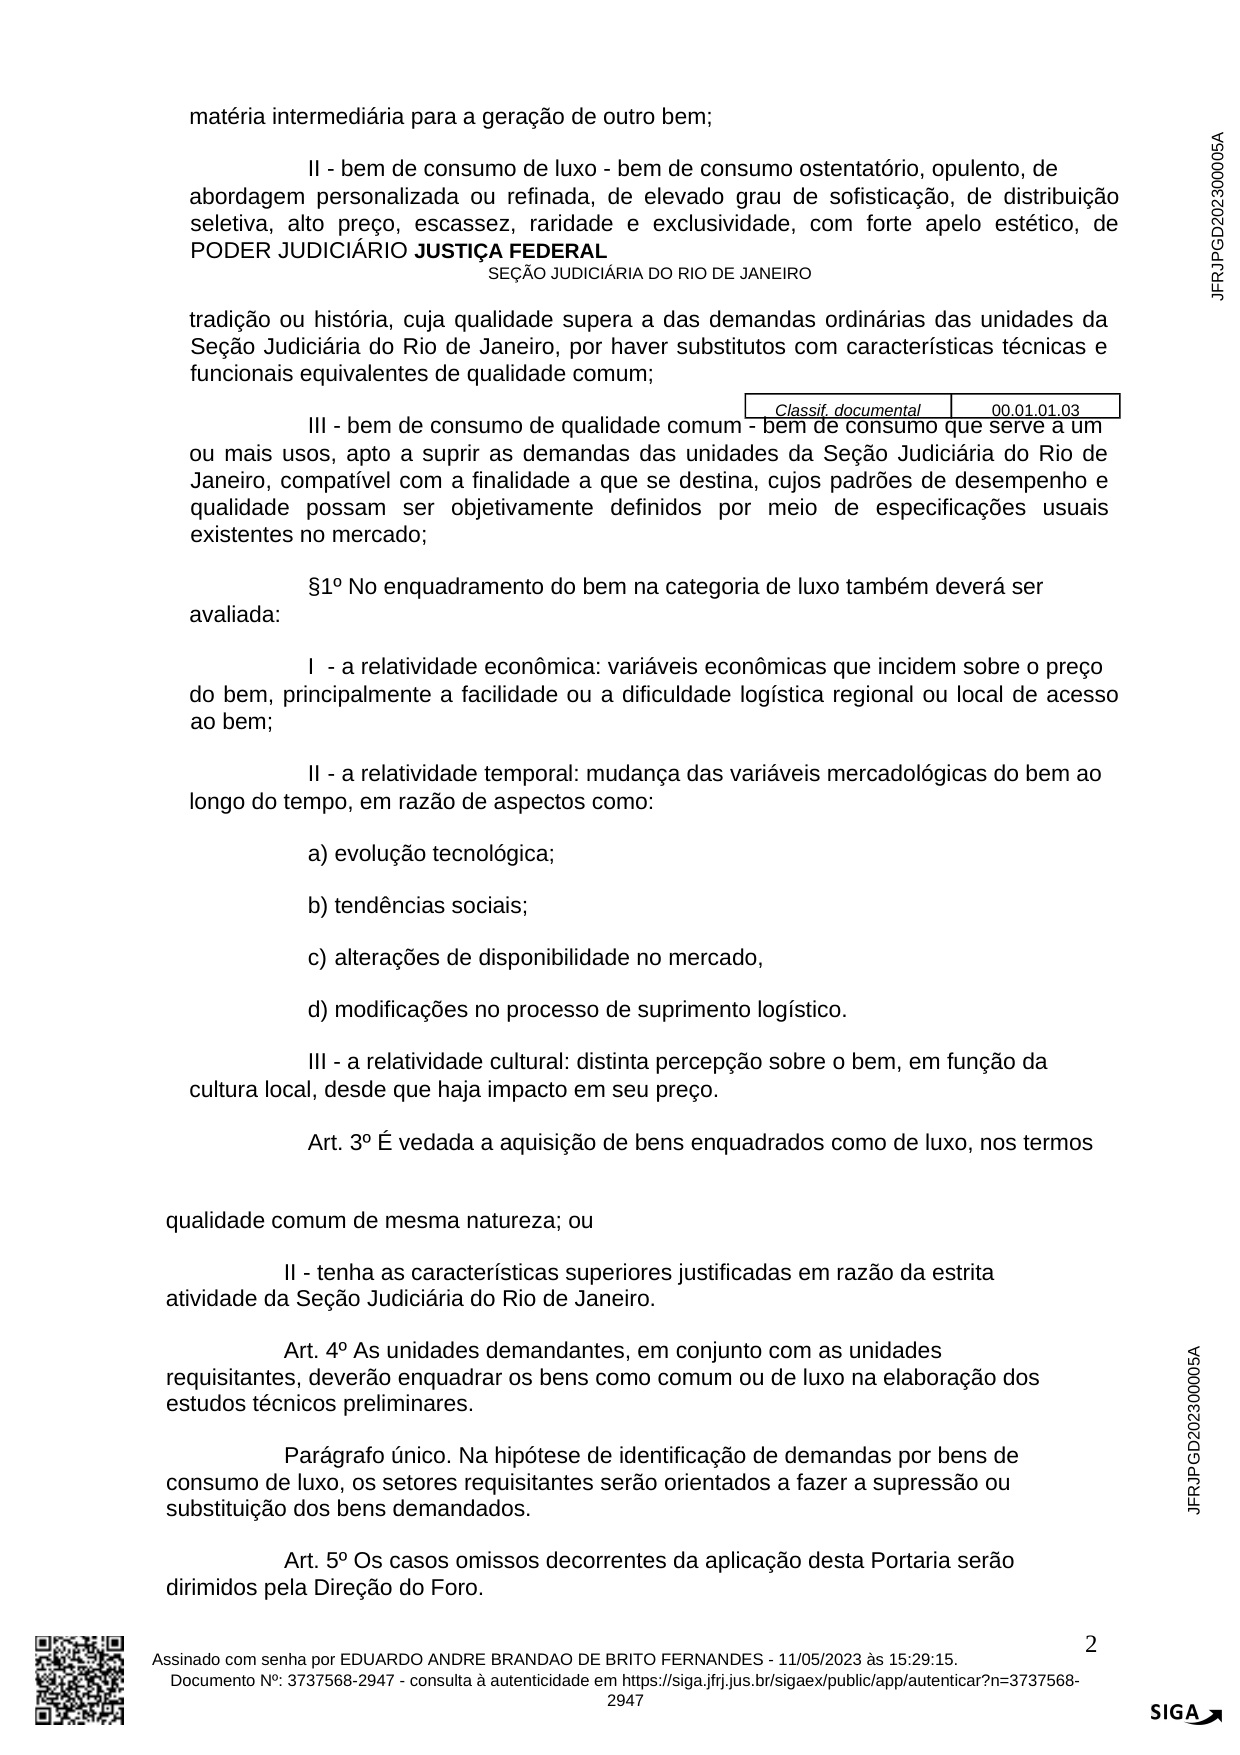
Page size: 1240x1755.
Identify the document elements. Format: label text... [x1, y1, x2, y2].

text II - bem de consumo de luxo - bem de consumo ostentatório, opulento, de [308, 155, 1119, 181]
list - a relatividade econômica: variáveis econômicas que incidem sobre o preço [308, 653, 1119, 679]
text tradição ou história, cuja qualidade supera a das demandas ordinárias das unidades da Seção Judiciária do Rio de Janeiro, por haver substitutos com características técnicas e funcionais equivalentes de qualidade comum; [189, 306, 1109, 386]
list evolução tecnológica; [308, 840, 1119, 866]
text ou mais usos, apto a suprir as demandas das unidades da Seção Judiciária do Rio de Janeiro, compatível com a finalidade a que se destina, cujos padrões de desempenho e qualidade possam ser objetivamente definidos por meio de especificações usuais existentes no mercado; [189, 440, 1109, 547]
list - a relatividade temporal: mudança das variáveis mercadológicas do bem ao [308, 760, 1119, 786]
text III - a relatividade cultural: distinta percepção sobre o bem, em função da [308, 1048, 1119, 1075]
text do bem, principalmente a facilidade ou a dificuldade logística regional ou local de acesso ao bem; [189, 681, 1119, 734]
list alterações de disponibilidade no mercado, [308, 944, 1119, 971]
text §1º No enquadramento do bem na categoria de luxo também deverá ser [308, 573, 1119, 599]
text matéria intermediária para a geração de outro bem; [189, 103, 1119, 129]
text avaliada: [189, 601, 1119, 627]
text III - bem de consumo de qualidade comum - bem de consumo que serve a um [308, 412, 1119, 438]
text cultura local, desde que haja impacto em seu preço. [189, 1076, 1119, 1103]
subtitle SEÇÃO JUDICIÁRIA DO RIO DE JANEIRO [191, 264, 1109, 283]
list modificações no processo de suprimento logístico. [308, 996, 1119, 1023]
list tendências sociais; [308, 892, 1119, 918]
text abordagem personalizada ou refinada, de elevado grau de sofisticação, de distribuição seletiva, alto preço, escassez, raridade e exclusividade, com forte apelo estético, de PODER JUDICIÁRIO JUSTIÇA FEDERAL [189, 183, 1119, 263]
text Art. 3º É vedada a aquisição de bens enquadrados como de luxo, nos termos [308, 1128, 1119, 1155]
text longo do tempo, em razão de aspectos como: [189, 788, 1119, 814]
